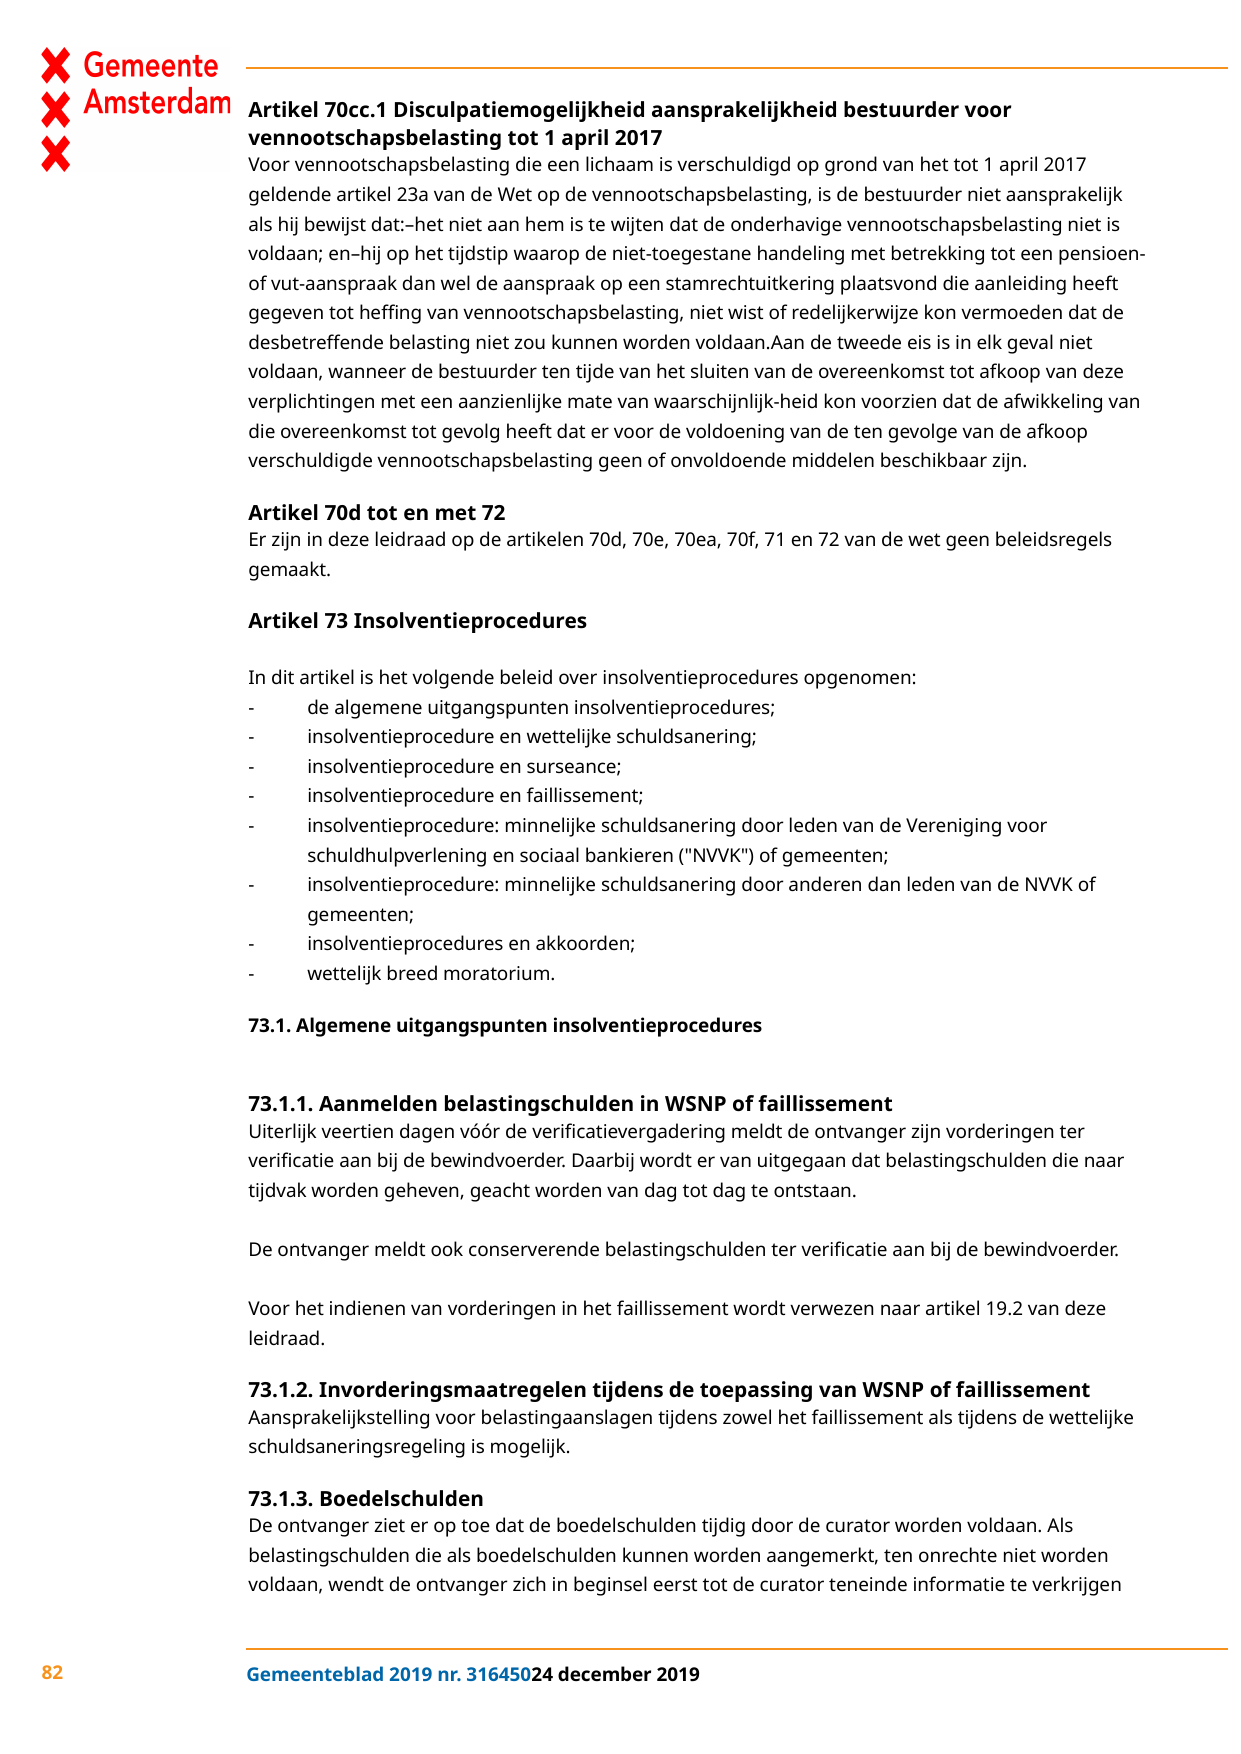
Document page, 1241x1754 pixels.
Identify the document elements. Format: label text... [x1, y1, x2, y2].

text Er zijn in deze leidraad op de artikelen 70d, 70e, 70ea, 70f, 71 en 72 van de wet geen beleidsregels gemaakt. [248, 526, 1152, 582]
text Artikel 70d tot en met 72 [248, 498, 1152, 526]
list insolventieprocedures en akkoorden; [248, 931, 1152, 956]
list wettelijk breed moratorium. [248, 960, 1152, 986]
text Aansprakelijkstelling voor belastingaanslagen tijdens zowel het faillissement als tijdens de wettelijke schuldsaneringsregeling is mogelijk. [248, 1404, 1152, 1459]
list insolventieprocedure: minnelijke schuldsanering door leden van de Vereniging voor schuldhulpverlening en sociaal bankieren ("NVVK") of gemeenten; [248, 812, 1152, 868]
list de algemene uitgangspunten insolventieprocedures; [248, 694, 1152, 720]
list insolventieprocedure en surseance; [248, 753, 1152, 779]
text In dit artikel is het volgende beleid over insolventieprocedures opgenomen: [248, 664, 1152, 690]
list insolventieprocedure en faillissement; [248, 783, 1152, 808]
list insolventieprocedure en wettelijke schuldsanering; [248, 723, 1152, 749]
text 73.1. Algemene uitgangspunten insolventieprocedures [248, 1011, 1152, 1039]
list insolventieprocedure: minnelijke schuldsanering door anderen dan leden van de NVVK of gemeenten; [248, 871, 1152, 927]
text 73.1.1. Aanmelden belastingschulden in WSNP of faillissement [248, 1089, 1152, 1118]
text 73.1.2. Invorderingsmaatregelen tijdens de toepassing van WSNP of faillissement [248, 1375, 1152, 1404]
text De ontvanger ziet er op toe dat de boedelschulden tijdig door de curator worden voldaan. Als belastingschulden die als boedelschulden kunnen worden aangemerkt, ten onrechte niet worden voldaan, wendt de ontvanger zich in beginsel eerst tot de curator teneinde informatie te verkrijgen [248, 1512, 1152, 1597]
text Voor het indienen van vorderingen in het faillissement wordt verwezen naar artikel 19.2 van deze leidraad. [248, 1295, 1152, 1351]
picture [41, 47, 231, 172]
text Artikel 70cc.1 Disculpatiemogelijkheid aansprakelijkheid bestuurder voor vennootschapsbelasting tot 1 april 2017 [248, 95, 1152, 152]
text Artikel 73 Insolventieprocedures [248, 606, 1152, 635]
text Uiterlijk veertien dagen vóór de verificatievergadering meldt de ontvanger zijn vorderingen ter verificatie aan bij de bewindvoerder. Daarbij wordt er van uitgegaan dat belastingschulden die naar tijdvak worden geheven, geacht worden van dag tot dag te ontstaan. [248, 1118, 1152, 1203]
text 73.1.3. Boedelschulden [248, 1484, 1152, 1512]
text De ontvanger meldt ook conserverende belastingschulden ter verificatie aan bij de bewindvoerder. [248, 1236, 1152, 1262]
text Voor vennootschapsbelasting die een lichaam is verschuldigd op grond van het tot 1 april 2017 geldende artikel 23a van de Wet op de vennootschapsbelasting, is de bestuurder niet aansprakelijk als hij bewijst dat:–het niet aan hem is te wijten dat de onderhavige vennootschapsbelasting niet is voldaan; en–hij op het tijdstip waarop de niet-toegestane handeling met betrekking tot een pensioen- of vut-aanspraak dan wel de aanspraak op een stamrechtuitkering plaatsvond die aanleiding heeft gegeven tot heffing van vennootschapsbelasting, niet wist of redelijkerwijze kon vermoeden dat de desbetreffende belasting niet zou kunnen worden voldaan.Aan de tweede eis is in elk geval niet voldaan, wanneer de bestuurder ten tijde van het sluiten van de overeenkomst tot afkoop van deze verplichtingen met een aanzienlijke mate van waarschijnlijk-heid kon voorzien dat de afwikkeling van die overeenkomst tot gevolg heeft dat er voor de voldoening van de ten gevolge van de afkoop verschuldigde vennootschapsbelasting geen of onvoldoende middelen beschikbaar zijn. [248, 152, 1152, 473]
